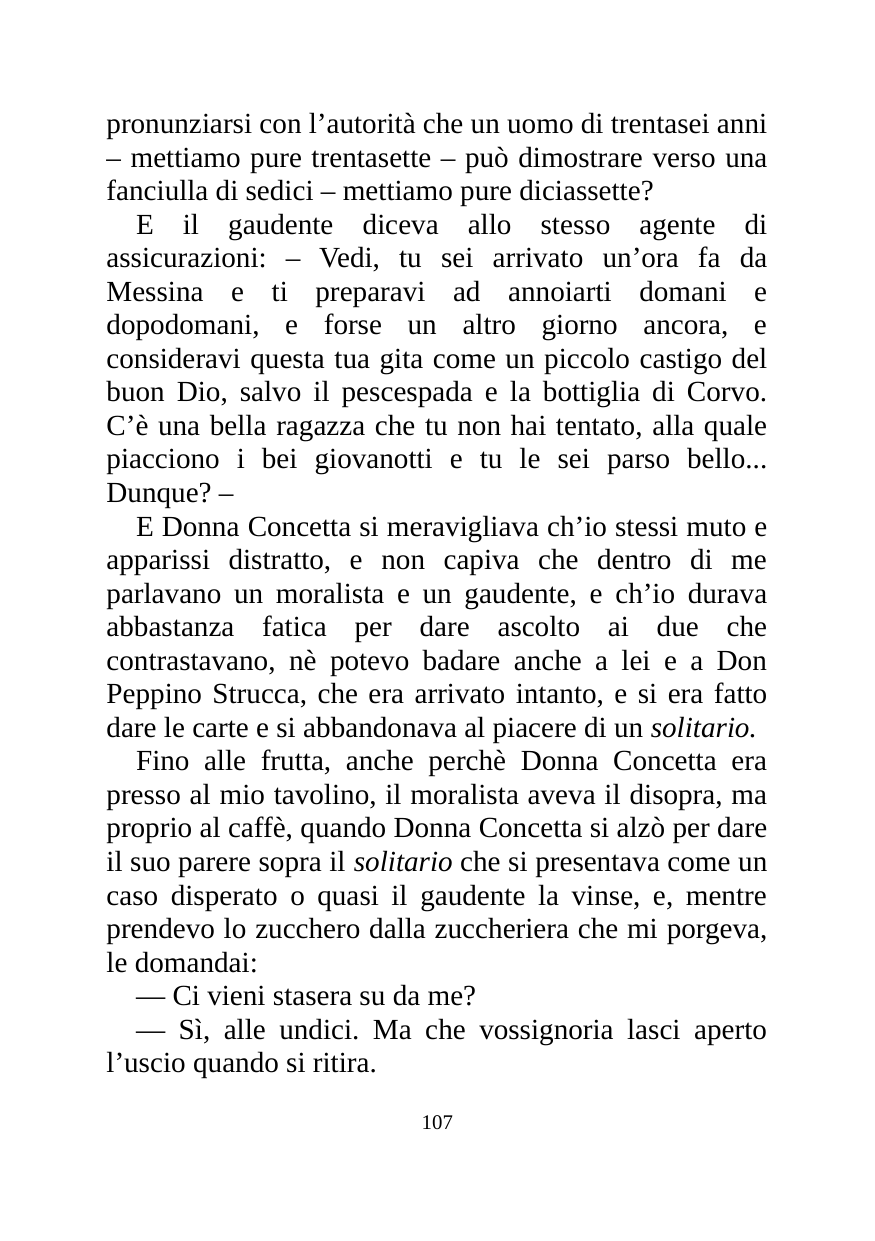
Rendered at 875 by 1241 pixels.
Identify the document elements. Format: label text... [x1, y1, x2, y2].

text E Donna Concetta si meravigliava ch’io stessi muto e apparissi distratto, e non capiva che dentro di me parlavano un moralista e un gaudente, e ch’io durava abbastanza fatica per dare ascolto ai due che contrastavano, nè potevo badare anche a lei e a Don Peppino Strucca, che era arrivato intanto, e si era fatto dare le carte e si abbandonava al piacere di un solitario. [106, 509, 768, 743]
text pronunziarsi con l’autorità che un uomo di trentasei anni – mettiamo pure trentasette – può dimostrare verso una fanciulla di sedici – mettiamo pure diciassette? [106, 106, 768, 207]
text — Sì, alle undici. Ma che vossignoria lasci aperto l’uscio quando si ritira. [106, 1012, 768, 1079]
text E il gaudente diceva allo stesso agente di assicurazioni: – Vedi, tu sei arrivato un’ora fa da Messina e ti preparavi ad annoiarti domani e dopodomani, e forse un altro giorno ancora, e consideravi questa tua gita come un piccolo castigo del buon Dio, salvo il pescespada e la bottiglia di Corvo. C’è una bella ragazza che tu non hai tentato, alla quale piacciono i bei giovanotti e tu le sei parso bello... Dunque? – [106, 207, 768, 509]
text — Ci vieni stasera su da me? [106, 978, 768, 1012]
text Fino alle frutta, anche perchè Donna Concetta era presso al mio tavolino, il moralista aveva il disopra, ma proprio al caffè, quando Donna Concetta si alzò per dare il suo parere sopra il solitario che si presentava come un caso disperato o quasi il gaudente la vinse, e, mentre prendevo lo zucchero dalla zuccheriera che mi porgeva, le domandai: [106, 743, 768, 978]
